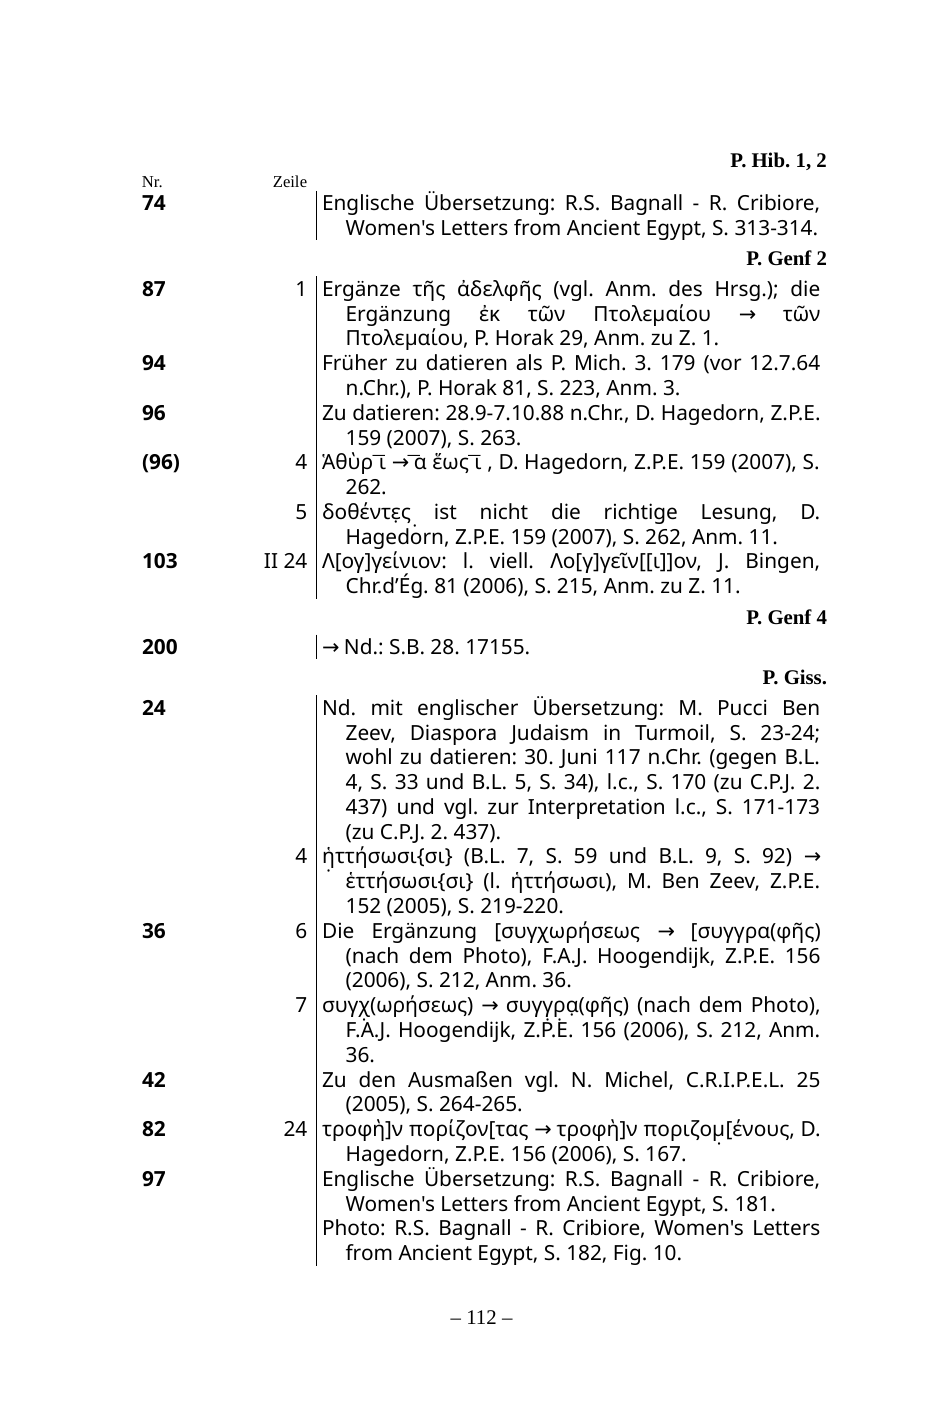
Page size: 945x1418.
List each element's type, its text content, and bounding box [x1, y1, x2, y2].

table_cell συγχ̣(ωρήσεως) → συγγ̣ρ̣α̣(φῆς) (nach dem Photo), F.A.J. Hoogendijk, Z.P.E. 156 (2006), S. 212, Anm. 36. [317, 993, 827, 1067]
table_cell 7 [224, 993, 316, 1067]
table_header Nd. mit englischer Übersetzung: M. Pucci Ben Zeev, Diaspora Judaism in Turmoil, S. 23-24; wohl zu datieren: 30. Juni 117 n.Chr. (gegen B.L. 4, S. 33 und B.L. 5, S. 34), l.c., S. 170 (zu C.P.J. 2. 437) und vgl. zur Interpretation l.c., S. 171-173 (zu C.P.J. 2. 437). [317, 695, 827, 844]
table_cell Die Ergänzung [συγχωρήσεως → [συγγρα(φῆς) (nach dem Photo), F.A.J. Hoogendijk, Z.P.E. 156 (2006), S. 212, Anm. 36. [317, 919, 827, 993]
table_cell 82 [136, 1117, 224, 1166]
subtitle P. Genf 2 [136, 246, 827, 270]
table_cell 4 [224, 450, 316, 499]
table_cell II 24 [224, 549, 316, 599]
table_header 87 [136, 276, 224, 351]
table_header 24 [136, 695, 316, 844]
table_cell 96 [136, 400, 316, 450]
table_cell [136, 500, 224, 549]
table_cell 24 [224, 1117, 316, 1166]
table_cell 36 [136, 919, 224, 993]
table_cell 103 [136, 549, 224, 599]
table_cell [136, 844, 224, 918]
table_cell (96) [136, 450, 224, 499]
table_cell 94 [136, 351, 316, 400]
table_cell 6 [224, 919, 316, 993]
table_cell Englische Übersetzung: R.S. Bagnall - R. Cribiore, Women's Letters from Ancient Egypt, S. 181. [317, 1166, 827, 1216]
table_header 1 [224, 276, 316, 351]
table_cell 97 [136, 1166, 316, 1216]
table_cell τροφὴ]ν πορίζον[τας → τροφὴ]ν ποριζομ̣[ένους, D. Hagedorn, Z.P.E. 156 (2006), S. 167. [317, 1117, 827, 1166]
table_header Ergänze τῆς ἀδελφῆς (vgl. Anm. des Hrsg.); die Ergänzung ἐκ τῶν Πτολεμαίου → τῶν Πτολεμαίου, P. Horak 29, Anm. zu Z. 1. [317, 276, 827, 351]
table_cell [136, 993, 224, 1067]
table_header → Nd.: S.B. 28. 17155. [317, 635, 827, 659]
table_cell Früher zu datieren als P. Mich. 3. 179 (vor 12.7.64 n.Chr.), P. Horak 81, S. 223, Anm. 3. [317, 351, 827, 400]
table_cell 74 [136, 191, 316, 240]
subtitle P. Giss. [136, 665, 827, 689]
table_cell Zu den Ausmaßen vgl. N. Michel, C.R.I.P.E.L. 25 (2005), S. 264-265. [317, 1067, 827, 1117]
table_cell ἡ̣ττήσωσι{σι} (B.L. 7, S. 59 und B.L. 9, S. 92) → ἑττήσωσι{σι} (l. ἡττήσωσι), M. Ben Zeev, Z.P.E. 152 (2005), S. 219-220. [317, 844, 827, 918]
subtitle P. Genf 4 [136, 604, 827, 629]
table_cell [136, 1216, 316, 1266]
table_cell Zu datieren: 28.9-7.10.88 n.Chr., D. Hagedorn, Z.P.E. 159 (2007), S. 263. [317, 400, 827, 450]
table_cell Λ[ογ]γείνιον: l. viell. Λο[γ]γεῖν[[ι]]ον, J. Bingen, Chr.d’Ég. 81 (2006), S. 215, Anm. zu Z. 11. [317, 549, 827, 599]
table_cell Englische Übersetzung: R.S. Bagnall - R. Cribiore, Women's Letters from Ancient Egypt, S. 313-314. [317, 191, 827, 240]
table_cell 42 [136, 1067, 316, 1117]
table_cell Ἁθὺρ ͞ι → ͞α ἕως ͞ι , D. Hagedorn, Z.P.E. 159 (2007), S. 262. [317, 450, 827, 499]
table_cell δοθέντε̣ς̣ ist nicht die richtige Lesung, D. Hagedorn, Z.P.E. 159 (2007), S. 262, Anm. 11. [317, 500, 827, 549]
table_cell 4 [224, 844, 316, 918]
table_header 200 [136, 635, 316, 659]
table_cell 5 [224, 500, 316, 549]
table_cell Photo: R.S. Bagnall - R. Cribiore, Women's Letters from Ancient Egypt, S. 182, Fig. 10. [317, 1216, 827, 1266]
